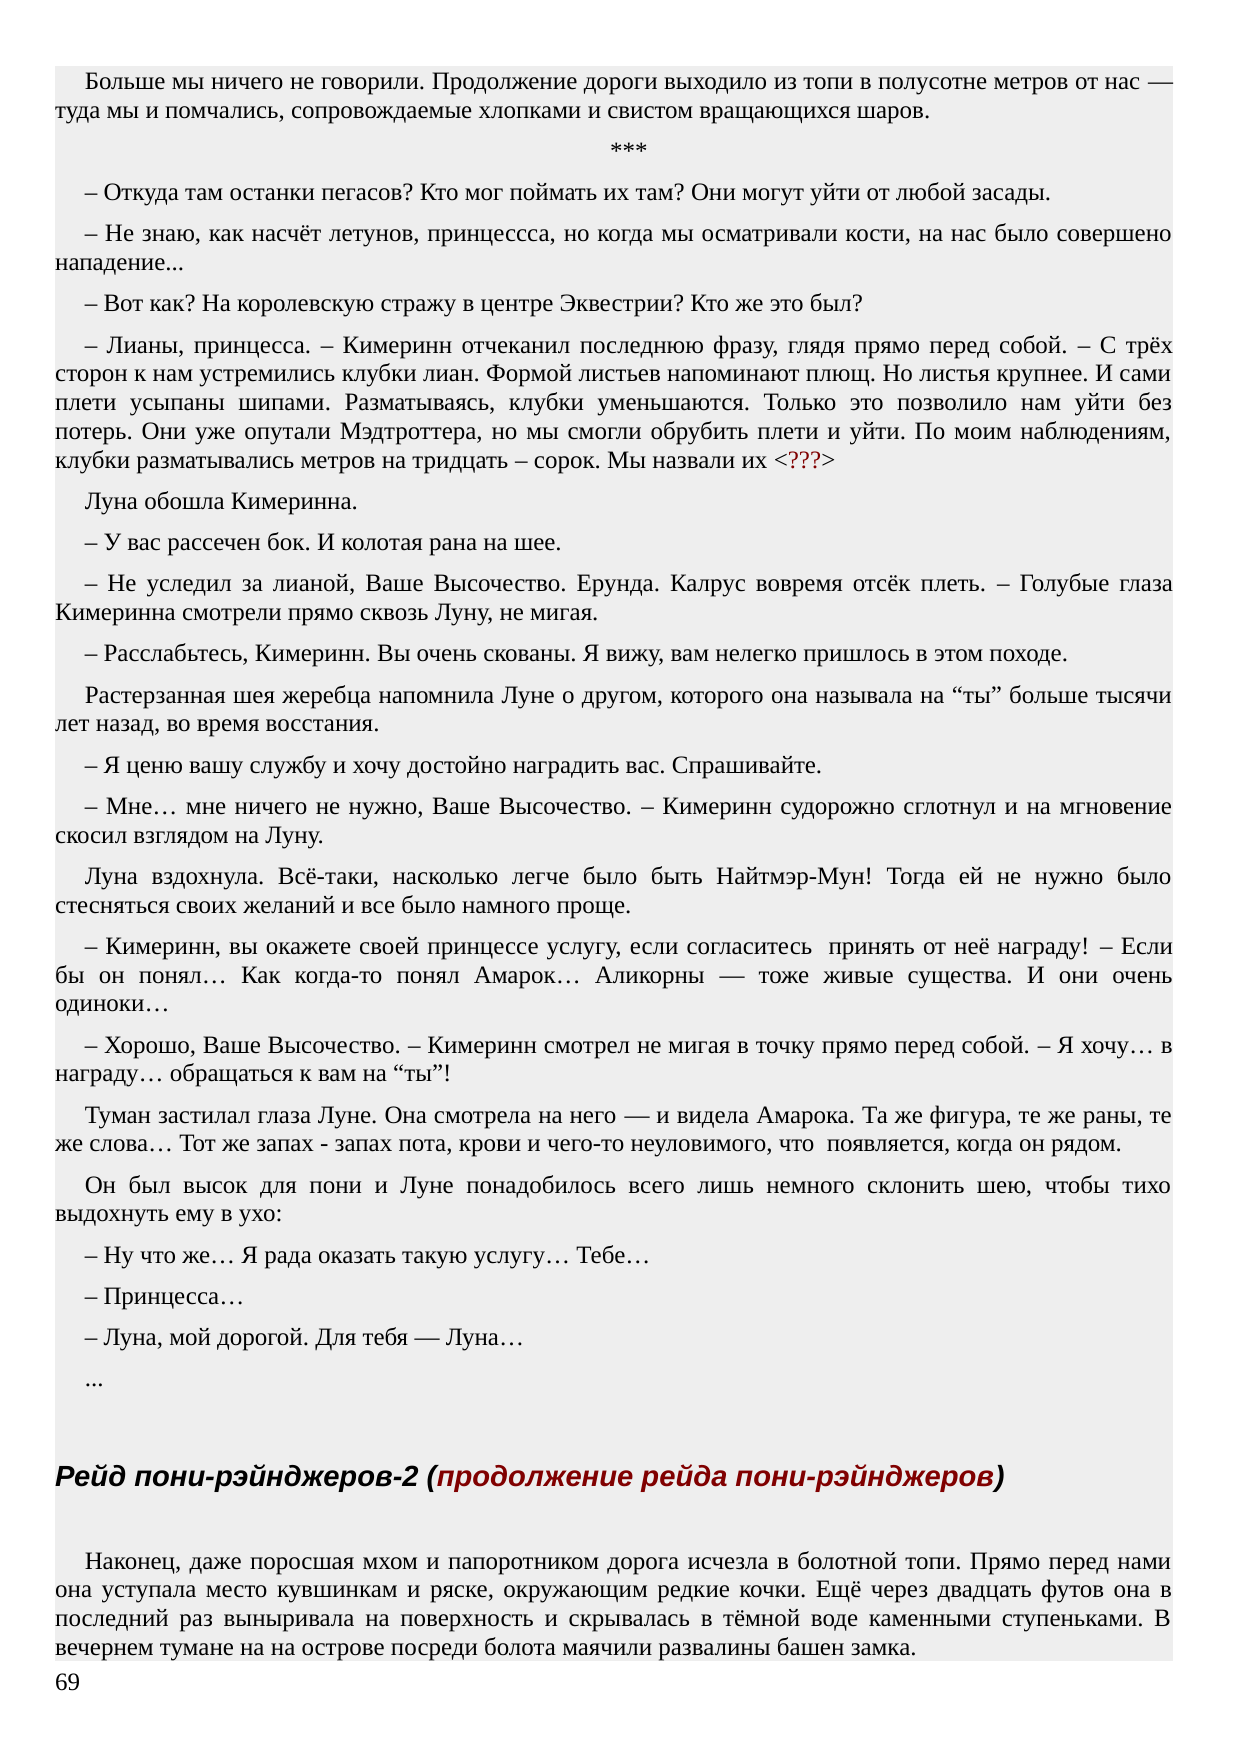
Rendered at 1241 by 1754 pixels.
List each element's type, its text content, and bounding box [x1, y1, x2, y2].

text – Принцесса… [55, 1281, 1173, 1310]
text *** [55, 136, 1173, 165]
text Туман застилал глаза Луне. Она смотрела на него — и видела Амарока. Та же фигура, те же раны, те же слова… Тот же запах - запах пота, крови и чего-то неуловимого, что появляется, когда он рядом. [55, 1100, 1173, 1157]
text – Луна, мой дорогой. Для тебя — Луна… [55, 1322, 1173, 1351]
text Больше мы ничего не говорили. Продолжение дороги выходило из топи в полусотне метров от нас — туда мы и помчались, сопровождаемые хлопками и свистом вращающихся шаров. [55, 66, 1173, 123]
text Луна обошла Кимеринна. [55, 486, 1173, 515]
text – Мне… мне ничего не нужно, Ваше Высочество. – Кимеринн судорожно сглотнул и на мгновение скосил взглядом на Луну. [55, 791, 1173, 848]
text – Не знаю, как насчёт летунов, принцессса, но когда мы осматривали кости, на нас было совершено нападение... [55, 218, 1173, 276]
text Луна вздохнула. Всё-таки, насколько легче было быть Найтмэр-Мун! Тогда ей не нужно было стесняться своих желаний и все было намного проще. [55, 861, 1173, 918]
text – У вас рассечен бок. И колотая рана на шее. [55, 527, 1173, 556]
text – Лианы, принцесса. – Кимеринн отчеканил последнюю фразу, глядя прямо перед собой. – С трёх сторон к нам устремились клубки лиан. Формой листьев напоминают плющ. Но листья крупнее. И сами плети усыпаны шипами. Разматываясь, клубки уменьшаются. Только это позволило нам уйти без потерь. Они уже опутали Мэдтроттера, но мы смогли обрубить плети и уйти. По моим наблюдениям, клубки разматывались метров на тридцать – сорок. Мы назвали их <???> [55, 330, 1173, 473]
text – Кимеринн, вы окажете своей принцессе услугу, если согласитесь принять от неё награду! – Если бы он понял… Как когда-то понял Амарок… Аликорны — тоже живые существа. И они очень одиноки… [55, 931, 1173, 1017]
text Наконец, даже поросшая мхом и папоротником дорога исчезла в болотной топи. Прямо перед нами она уступала место кувшинкам и ряске, окружающим редкие кочки. Ещё через двадцать футов она в последний раз выныривала на поверхность и скрывалась в тёмной воде каменными ступеньками. В вечернем тумане на на острове посреди болота маячили развалины башен замка. [55, 1546, 1173, 1661]
text ... [55, 1363, 1173, 1392]
text – Расслабьтесь, Кимеринн. Вы очень скованы. Я вижу, вам нелегко пришлось в этом походе. [55, 638, 1173, 667]
text – Откуда там останки пегасов? Кто мог поймать их там? Они могут уйти от любой засады. [55, 177, 1173, 206]
text – Вот как? На королевскую стражу в центре Эквестрии? Кто же это был? [55, 288, 1173, 317]
text Растерзанная шея жеребца напомнила Луне о другом, которого она называла на “ты” больше тысячи лет назад, во время восстания. [55, 680, 1173, 737]
text – Ну что же… Я рада оказать такую услугу… Тебе… [55, 1240, 1173, 1268]
text – Я ценю вашу службу и хочу достойно наградить вас. Спрашивайте. [55, 750, 1173, 778]
text – Не уследил за лианой, Ваше Высочество. Ерунда. Калрус вовремя отсёк плеть. – Голубые глаза Кимеринна смотрели прямо сквозь Луну, не мигая. [55, 568, 1173, 626]
subtitle Рейд пони-рэйнджеров-2 (продолжение рейда пони-рэйнджеров) [55, 1458, 1173, 1492]
text Он был высок для пони и Луне понадобилось всего лишь немного склонить шею, чтобы тихо выдохнуть ему в ухо: [55, 1170, 1173, 1227]
text – Хорошо, Ваше Высочество. – Кимеринн смотрел не мигая в точку прямо перед собой. – Я хочу… в награду… обращаться к вам на “ты”! [55, 1030, 1173, 1087]
